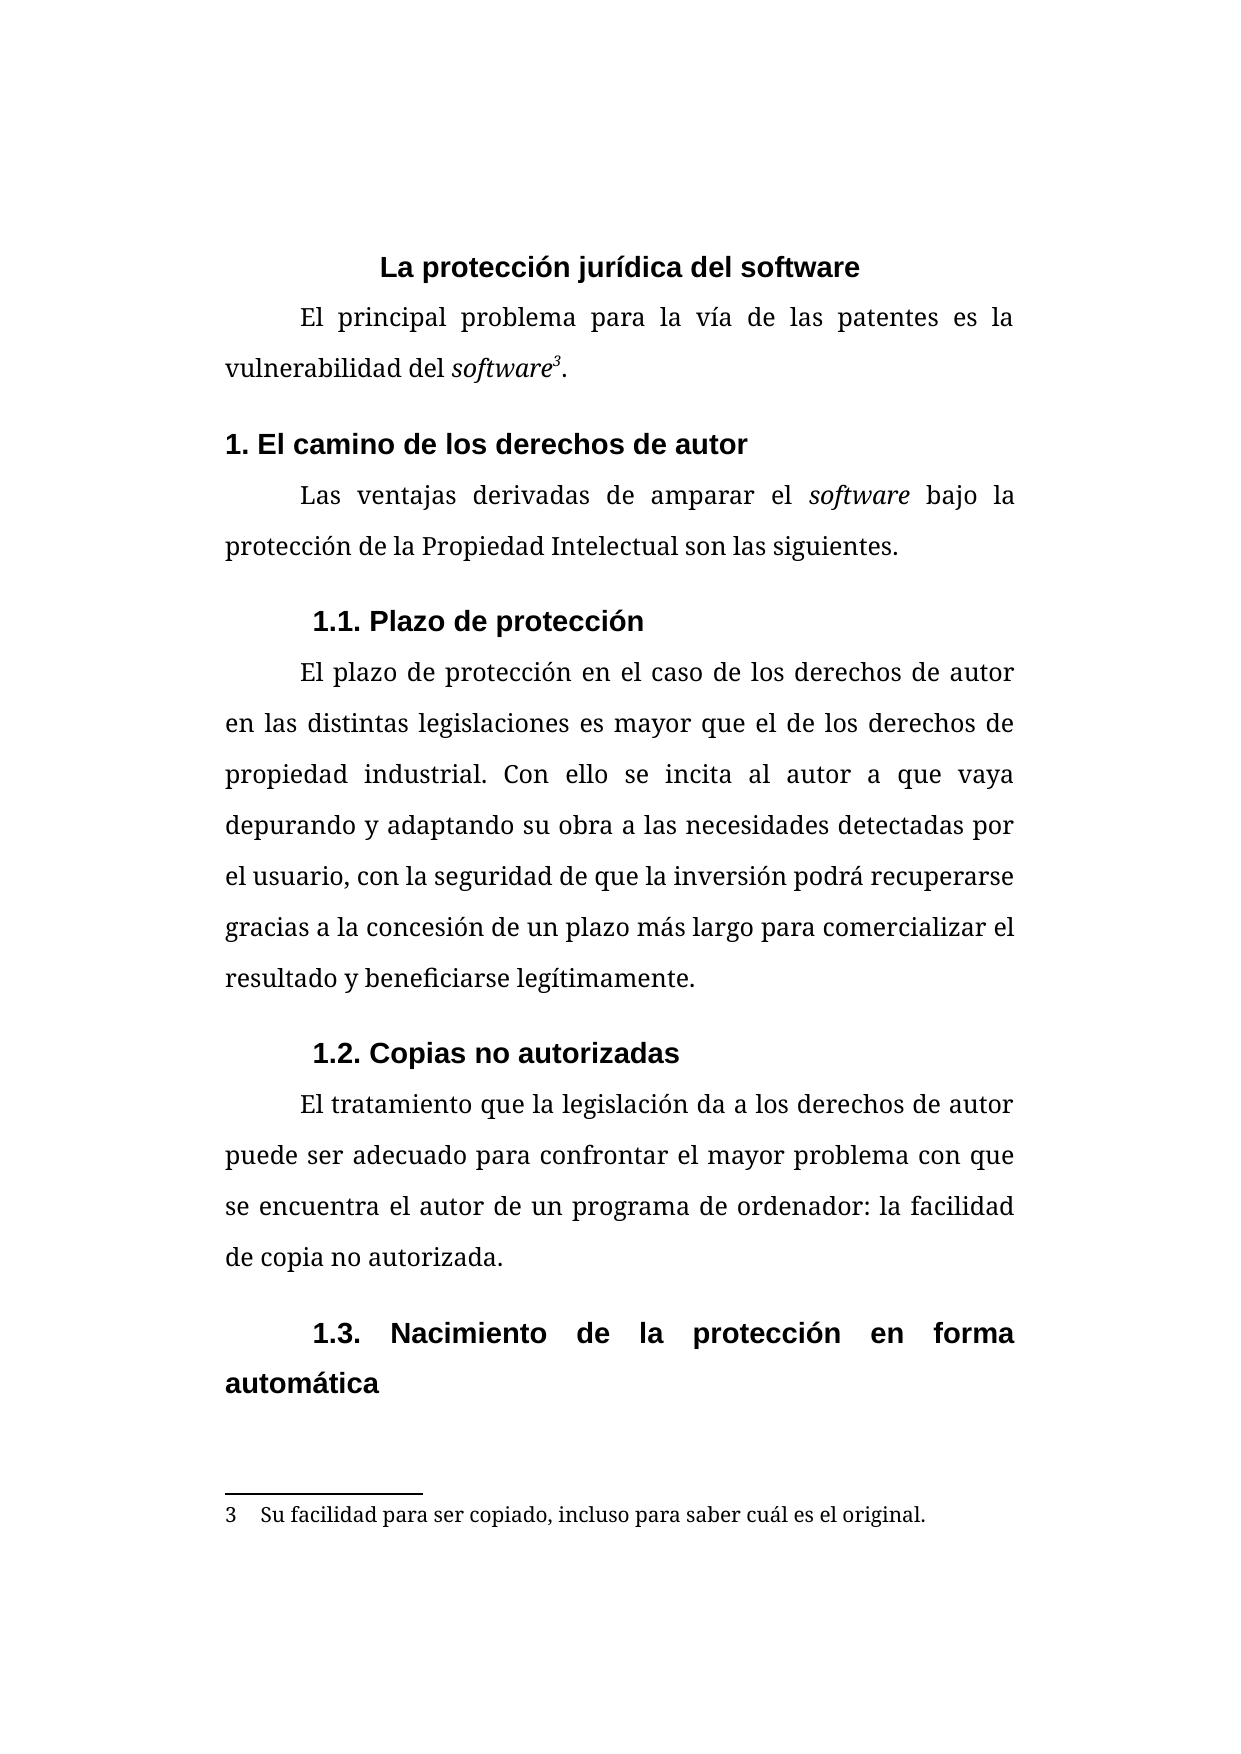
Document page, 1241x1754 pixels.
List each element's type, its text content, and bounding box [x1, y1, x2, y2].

text La protección jurídica del software [225, 250, 1015, 283]
text 1.1. Plazo de protección [225, 604, 1015, 638]
text 1.3. Nacimiento de la protección en forma automática [225, 1316, 1015, 1400]
text El plazo de protección en el caso de los derechos de autor en las distintas legislaciones es mayor que el de los derechos de propiedad industrial. Con ello se incita al autor a que vaya depurando y adaptando su obra a las necesidades detectadas por el usuario, con la seguridad de que la inversión podrá recuperarse gracias a la concesión de un plazo más largo para comercializar el resultado y beneficiarse legítimamente. [225, 654, 1015, 995]
text El principal problema para la vía de las patentes es la vulnerabilidad del software. [225, 300, 1015, 385]
text 1.2. Copias no autorizadas [225, 1037, 1015, 1070]
text Las ventajas derivadas de amparar el software bajo la protección de la Propiedad Intelectual son las siguientes. [225, 477, 1015, 562]
text Su facilidad para ser copiado, incluso para saber cuál es el original. [225, 1501, 1015, 1529]
text 1. El camino de los derechos de autor [225, 427, 1015, 461]
text El tratamiento que la legislación da a los derechos de autor puede ser adecuado para confrontar el mayor problema con que se encuentra el autor de un programa de ordenador: la facilidad de copia no autorizada. [225, 1087, 1015, 1274]
